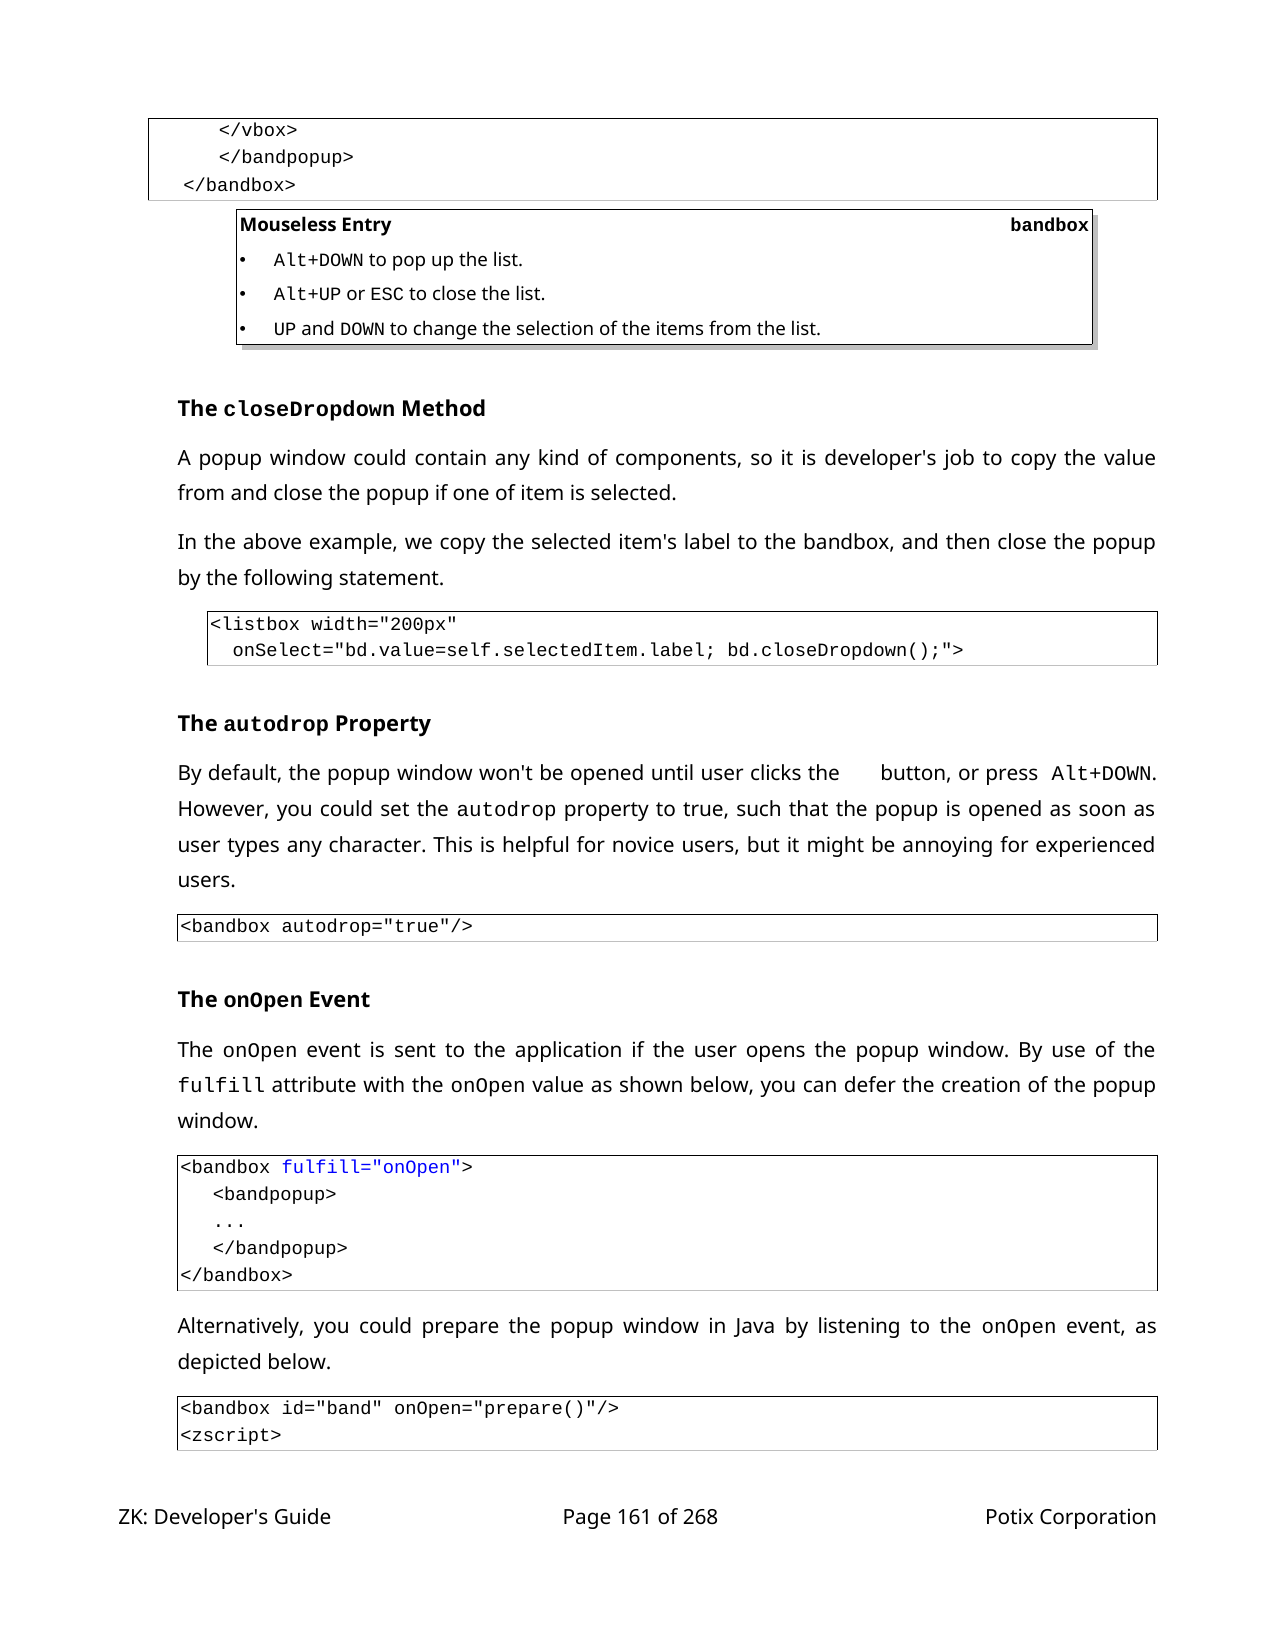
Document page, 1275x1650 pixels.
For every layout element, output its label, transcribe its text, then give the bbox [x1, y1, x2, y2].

list Alt+UP or ESC to close the list. [237, 278, 1092, 307]
text <listbox width="200px" onSelect="bd.value=self.selectedItem.label; bd.closeDropdown();"> [208, 612, 1157, 665]
text Alternatively, you could prepare the popup window in Java by listening to the onOpen event, as depicted below. [177, 1311, 1157, 1375]
subtitle The autodrop Property [177, 708, 1157, 738]
text </bandbox> [178, 1263, 1157, 1290]
list UP and DOWN to change the selection of the items from the list. [237, 312, 1092, 344]
text <bandbox autodrop="true"/> [178, 915, 1157, 941]
text Mouseless Entry bandbox [237, 210, 1092, 237]
text <zscript> [178, 1423, 1157, 1450]
text </bandbox> [149, 172, 1157, 200]
text <bandbox id="band" onOpen="prepare()"/> [178, 1397, 1157, 1420]
text In the above example, we copy the selected item's label to the bandbox, and then close the popup by the following statement. [177, 527, 1157, 591]
subtitle The onOpen Event [177, 984, 1157, 1014]
text </vbox> [149, 119, 1157, 142]
text A popup window could contain any kind of components, so it is developer's job to copy the value from and close the popup if one of item is selected. [177, 443, 1157, 507]
list Alt+DOWN to pop up the list. [237, 243, 1092, 272]
text <bandpopup> [178, 1182, 1157, 1206]
text <bandbox fulfill="onOpen"> [178, 1156, 1157, 1179]
text ... [178, 1209, 1157, 1233]
subtitle The closeDropdown Method [177, 393, 1157, 423]
text By default, the popup window won't be opened until user clicks the button, or press Alt+DOWN. However, you could set the autodrop property to true, such that the popup is opened as soon as user types any character. This is helpful for novice users, but it might be annoying for experienced users. [177, 758, 1157, 893]
text </bandpopup> [149, 145, 1157, 169]
text </bandpopup> [178, 1236, 1157, 1260]
text The onOpen event is sent to the application if the user opens the popup window. By use of the fulfill attribute with the onOpen value as shown below, you can defer the creation of the popup window. [177, 1035, 1157, 1134]
